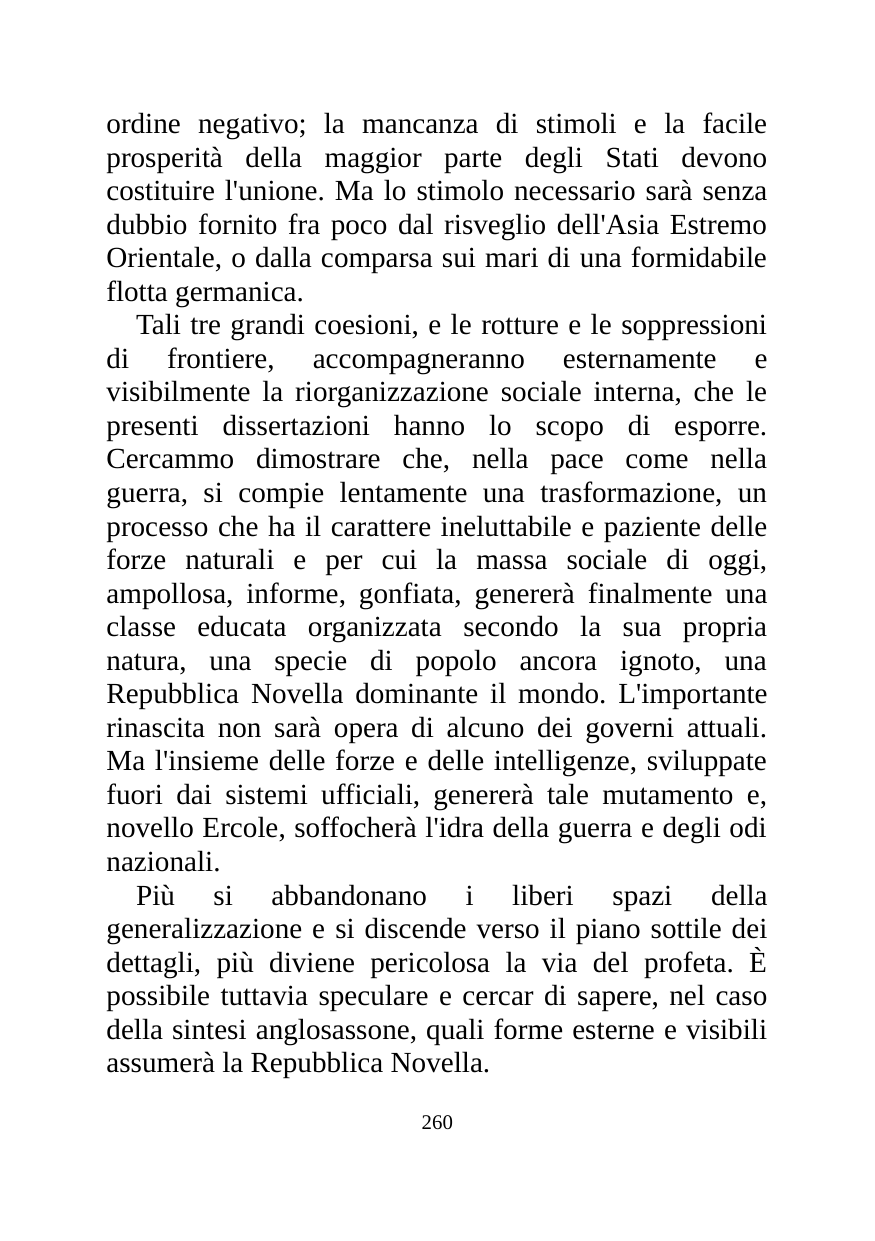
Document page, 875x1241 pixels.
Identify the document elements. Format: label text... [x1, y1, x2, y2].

text Tali tre grandi coesioni, e le rotture e le soppressioni di frontiere, accompagneranno esternamente e visibilmente la riorganizzazione sociale interna, che le presenti dissertazioni hanno lo scopo di esporre. Cercammo dimostrare che, nella pace come nella guerra, si compie lentamente una trasformazione, un processo che ha il carattere ineluttabile e paziente delle forze naturali e per cui la massa sociale di oggi, ampollosa, informe, gonfiata, genererà finalmente una classe educata organizzata secondo la sua propria natura, una specie di popolo ancora ignoto, una Repubblica Novella dominante il mondo. L'importante rinascita non sarà opera di alcuno dei governi attuali. Ma l'insieme delle forze e delle intelligenze, sviluppate fuori dai sistemi ufficiali, genererà tale mutamento e, novello Ercole, soffocherà l'idra della guerra e degli odi nazionali. [106, 307, 768, 878]
text Più si abbandonano i liberi spazi della generalizzazione e si discende verso il piano sottile dei dettagli, più diviene pericolosa la via del profeta. È possibile tuttavia speculare e cercar di sapere, nel caso della sintesi anglosassone, quali forme esterne e visibili assumerà la Repubblica Novella. [106, 878, 768, 1079]
text ordine negativo; la mancanza di stimoli e la facile prosperità della maggior parte degli Stati devono costituire l'unione. Ma lo stimolo necessario sarà senza dubbio fornito fra poco dal risveglio dell'Asia Estremo Orientale, o dalla comparsa sui mari di una formidabile flotta germanica. [106, 106, 768, 307]
